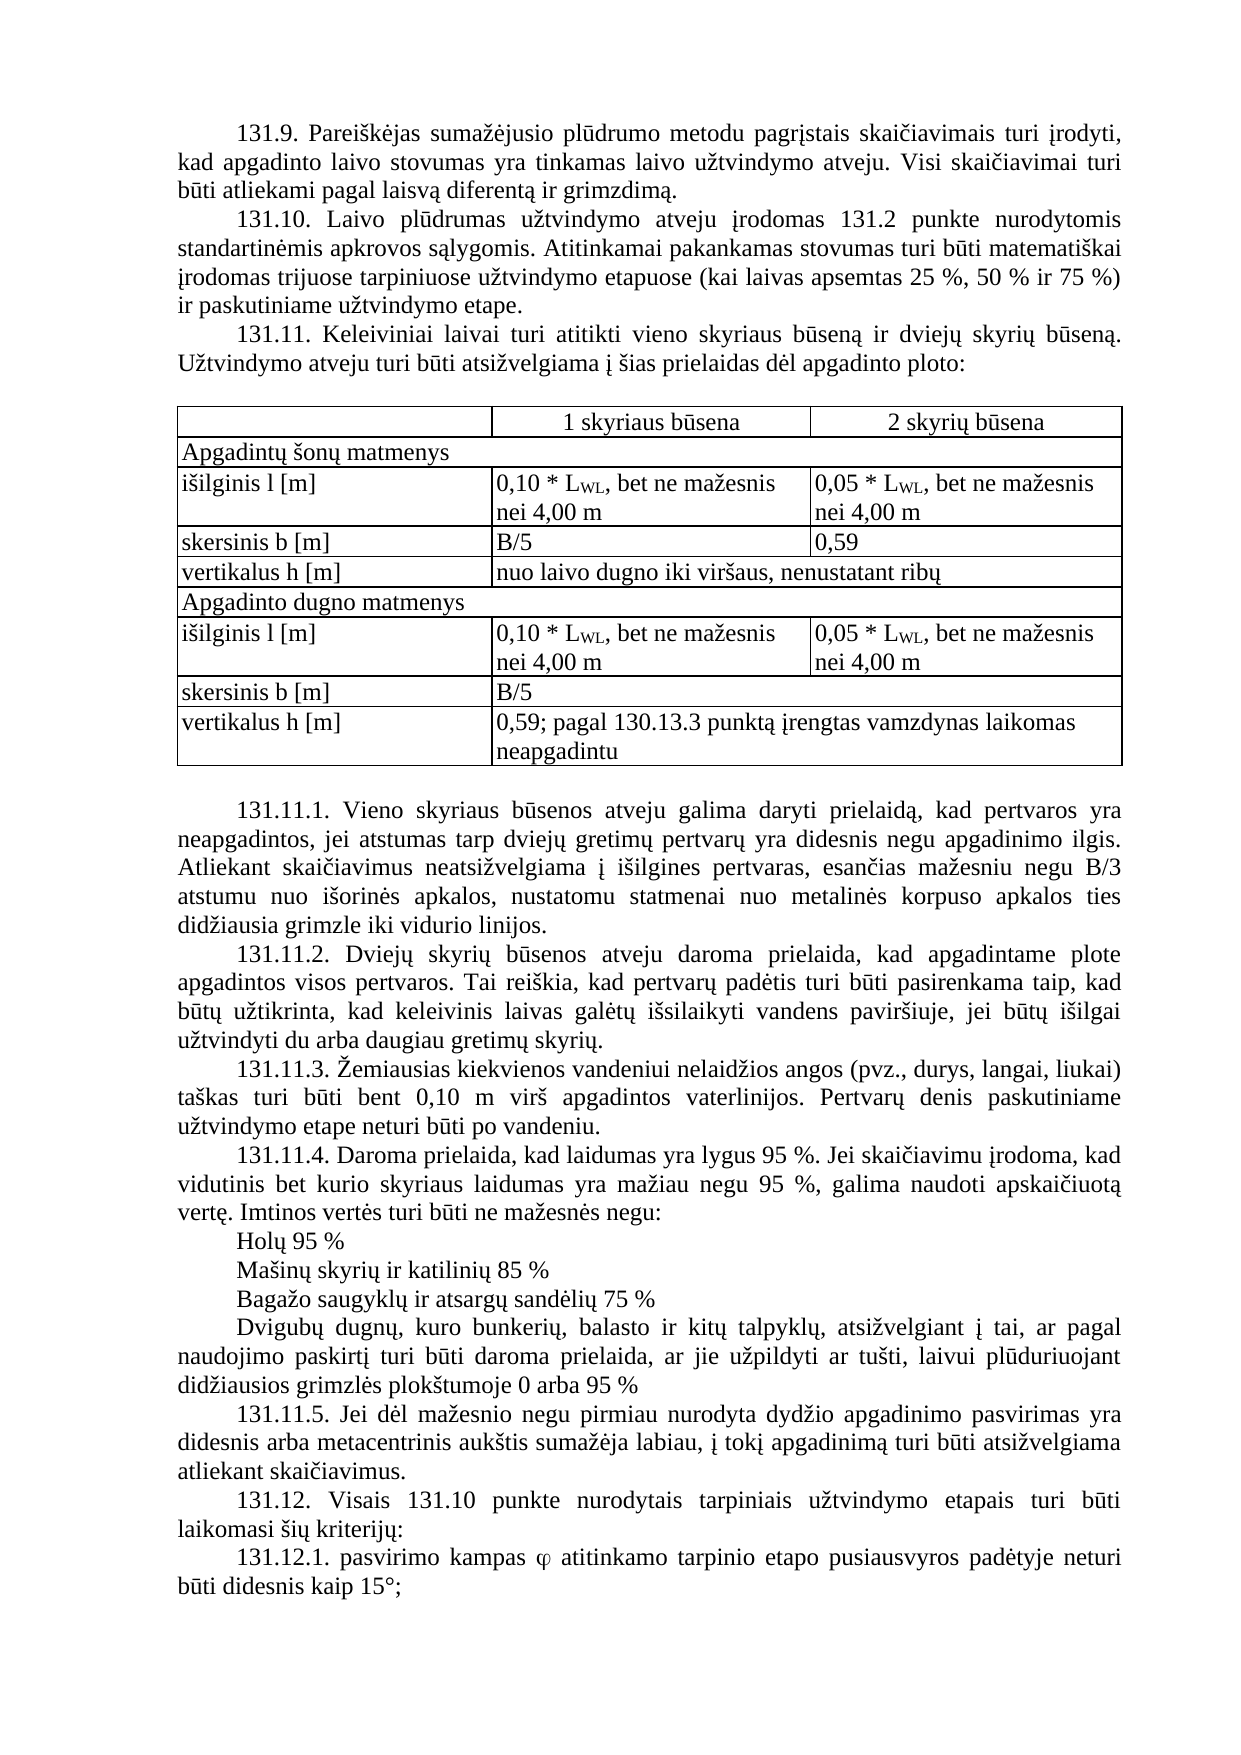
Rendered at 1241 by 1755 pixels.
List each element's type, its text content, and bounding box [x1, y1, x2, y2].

text Holų 95 % [177, 1226, 1122, 1255]
table_cell 0,59 [811, 527, 1121, 556]
table_cell 0,05 * LWL, bet ne mažesnis nei 4,00 m [811, 618, 1121, 675]
table_cell nuo laivo dugno iki viršaus, nenustatant ribų [493, 557, 1121, 586]
text 131.11. Keleiviniai laivai turi atitikti vieno skyriaus būseną ir dviejų skyrių būseną. Užtvindymo atveju turi būti atsižvelgiama į šias prielaidas dėl apgadinto ploto: [177, 319, 1122, 377]
text 131.12.1. pasvirimo kampas phi atitinkamo tarpinio etapo pusiausvyros padėtyje neturi būti didesnis kaip 15°; [177, 1542, 1122, 1600]
table_header 2 skyrių būsena [811, 407, 1121, 436]
text 131.12. Visais 131.10 punkte nurodytais tarpiniais užtvindymo etapais turi būti laikomasi šių kriterijų: [177, 1485, 1122, 1542]
table_cell skersinis b [m] [178, 527, 491, 556]
text 131.11.1. Vieno skyriaus būsenos atveju galima daryti prielaidą, kad pertvaros yra neapgadintos, jei atstumas tarp dviejų gretimų pertvarų yra didesnis negu apgadinimo ilgis. Atliekant skaičiavimus neatsižvelgiama į išilgines pertvaras, esančias mažesniu negu B/3 atstumu nuo išorinės apkalos, nustatomu statmenai nuo metalinės korpuso apkalos ties didžiausia grimzle iki vidurio linijos. [177, 795, 1122, 939]
text 131.9. Pareiškėjas sumažėjusio plūdrumo metodu pagrįstais skaičiavimais turi įrodyti, kad apgadinto laivo stovumas yra tinkamas laivo užtvindymo atveju. Visi skaičiavimai turi būti atliekami pagal laisvą diferentą ir grimzdimą. [177, 118, 1122, 204]
text 131.11.3. Žemiausias kiekvienos vandeniui nelaidžios angos (pvz., durys, langai, liukai) taškas turi būti bent 0,10 m virš apgadintos vaterlinijos. Pertvarų denis paskutiniame užtvindymo etape neturi būti po vandeniu. [177, 1054, 1122, 1140]
text Mašinų skyrių ir katilinių 85 % [177, 1255, 1122, 1284]
table_cell Apgadintų šonų matmenys [178, 438, 1121, 466]
table_cell B/5 [493, 677, 1121, 706]
table_cell vertikalus h [m] [178, 557, 491, 586]
table_cell skersinis b [m] [178, 677, 491, 706]
table_cell Apgadinto dugno matmenys [178, 588, 1121, 616]
table_cell išilginis l [m] [178, 618, 491, 675]
table_cell 0,10 * LWL, bet ne mažesnis nei 4,00 m [493, 468, 810, 525]
table_cell išilginis l [m] [178, 468, 491, 525]
table_header 1 skyriaus būsena [493, 407, 810, 436]
table_cell 0,10 * LWL, bet ne mažesnis nei 4,00 m [493, 618, 810, 675]
table_cell B/5 [493, 527, 810, 556]
text Dvigubų dugnų, kuro bunkerių, balasto ir kitų talpyklų, atsižvelgiant į tai, ar pagal naudojimo paskirtį turi būti daroma prielaida, ar jie užpildyti ar tušti, laivui plūduriuojant didžiausios grimzlės plokštumoje 0 arba 95 % [177, 1312, 1122, 1399]
table_header [178, 407, 491, 436]
text Bagažo saugyklų ir atsargų sandėlių 75 % [177, 1284, 1122, 1312]
text 131.11.5. Jei dėl mažesnio negu pirmiau nurodyta dydžio apgadinimo pasvirimas yra didesnis arba metacentrinis aukštis sumažėja labiau, į tokį apgadinimą turi būti atsižvelgiama atliekant skaičiavimus. [177, 1399, 1122, 1485]
table_cell 0,59; pagal 130.13.3 punktą įrengtas vamzdynas laikomas neapgadintu [493, 707, 1121, 765]
table_cell 0,05 * LWL, bet ne mažesnis nei 4,00 m [811, 468, 1121, 525]
text 131.11.4. Daroma prielaida, kad laidumas yra lygus 95 %. Jei skaičiavimu įrodoma, kad vidutinis bet kurio skyriaus laidumas yra mažiau negu 95 %, galima naudoti apskaičiuotą vertę. Imtinos vertės turi būti ne mažesnės negu: [177, 1140, 1122, 1226]
table_cell vertikalus h [m] [178, 707, 491, 765]
text 131.11.2. Dviejų skyrių būsenos atveju daroma prielaida, kad apgadintame plote apgadintos visos pertvaros. Tai reiškia, kad pertvarų padėtis turi būti pasirenkama taip, kad būtų užtikrinta, kad keleivinis laivas galėtų išsilaikyti vandens paviršiuje, jei būtų išilgai užtvindyti du arba daugiau gretimų skyrių. [177, 939, 1122, 1054]
text 131.10. Laivo plūdrumas užtvindymo atveju įrodomas 131.2 punkte nurodytomis standartinėmis apkrovos sąlygomis. Atitinkamai pakankamas stovumas turi būti matematiškai įrodomas trijuose tarpiniuose užtvindymo etapuose (kai laivas apsemtas 25 %, 50 % ir 75 %) ir paskutiniame užtvindymo etape. [177, 204, 1122, 319]
